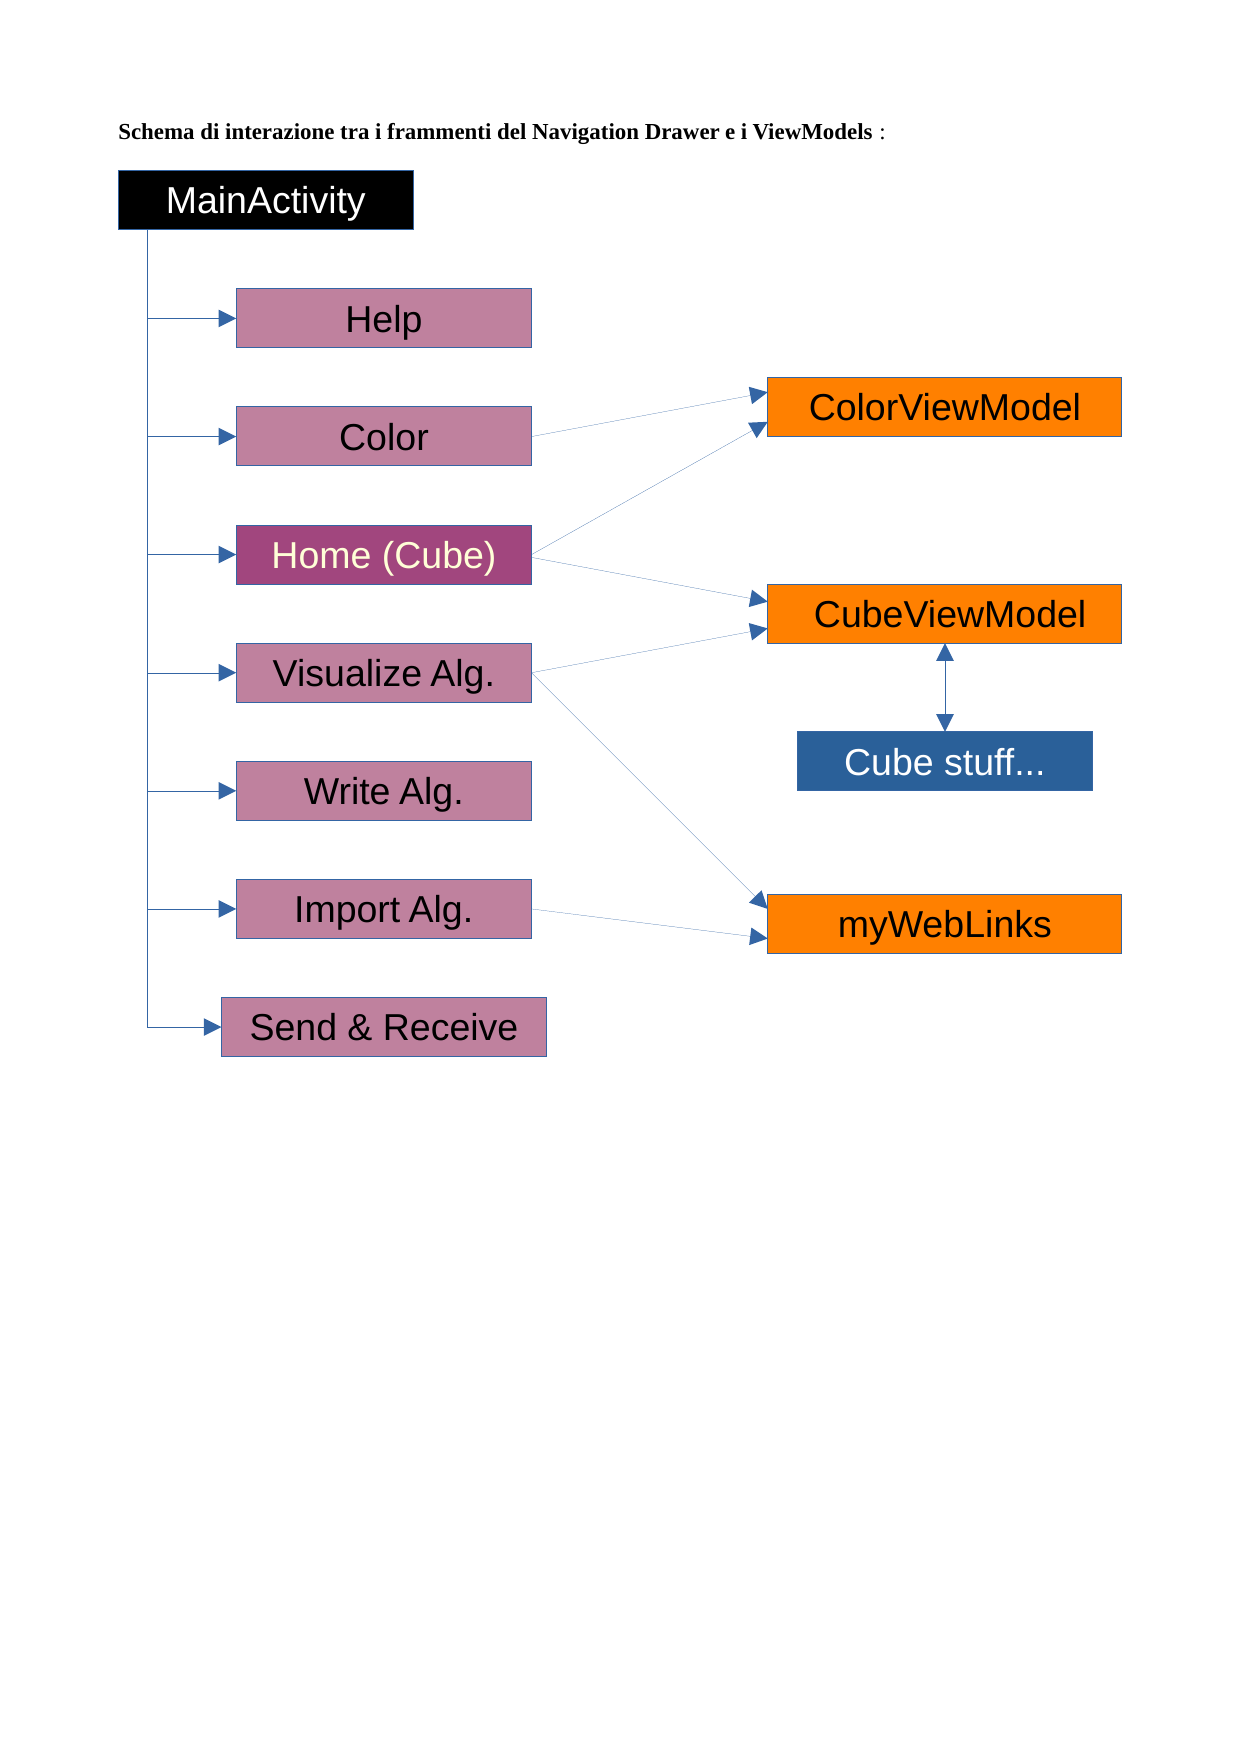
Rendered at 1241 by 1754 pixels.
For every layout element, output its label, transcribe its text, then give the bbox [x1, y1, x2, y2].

text Schema di interazione tra i frammenti del Navigation Drawer e i ViewModels : [118, 118, 1122, 144]
